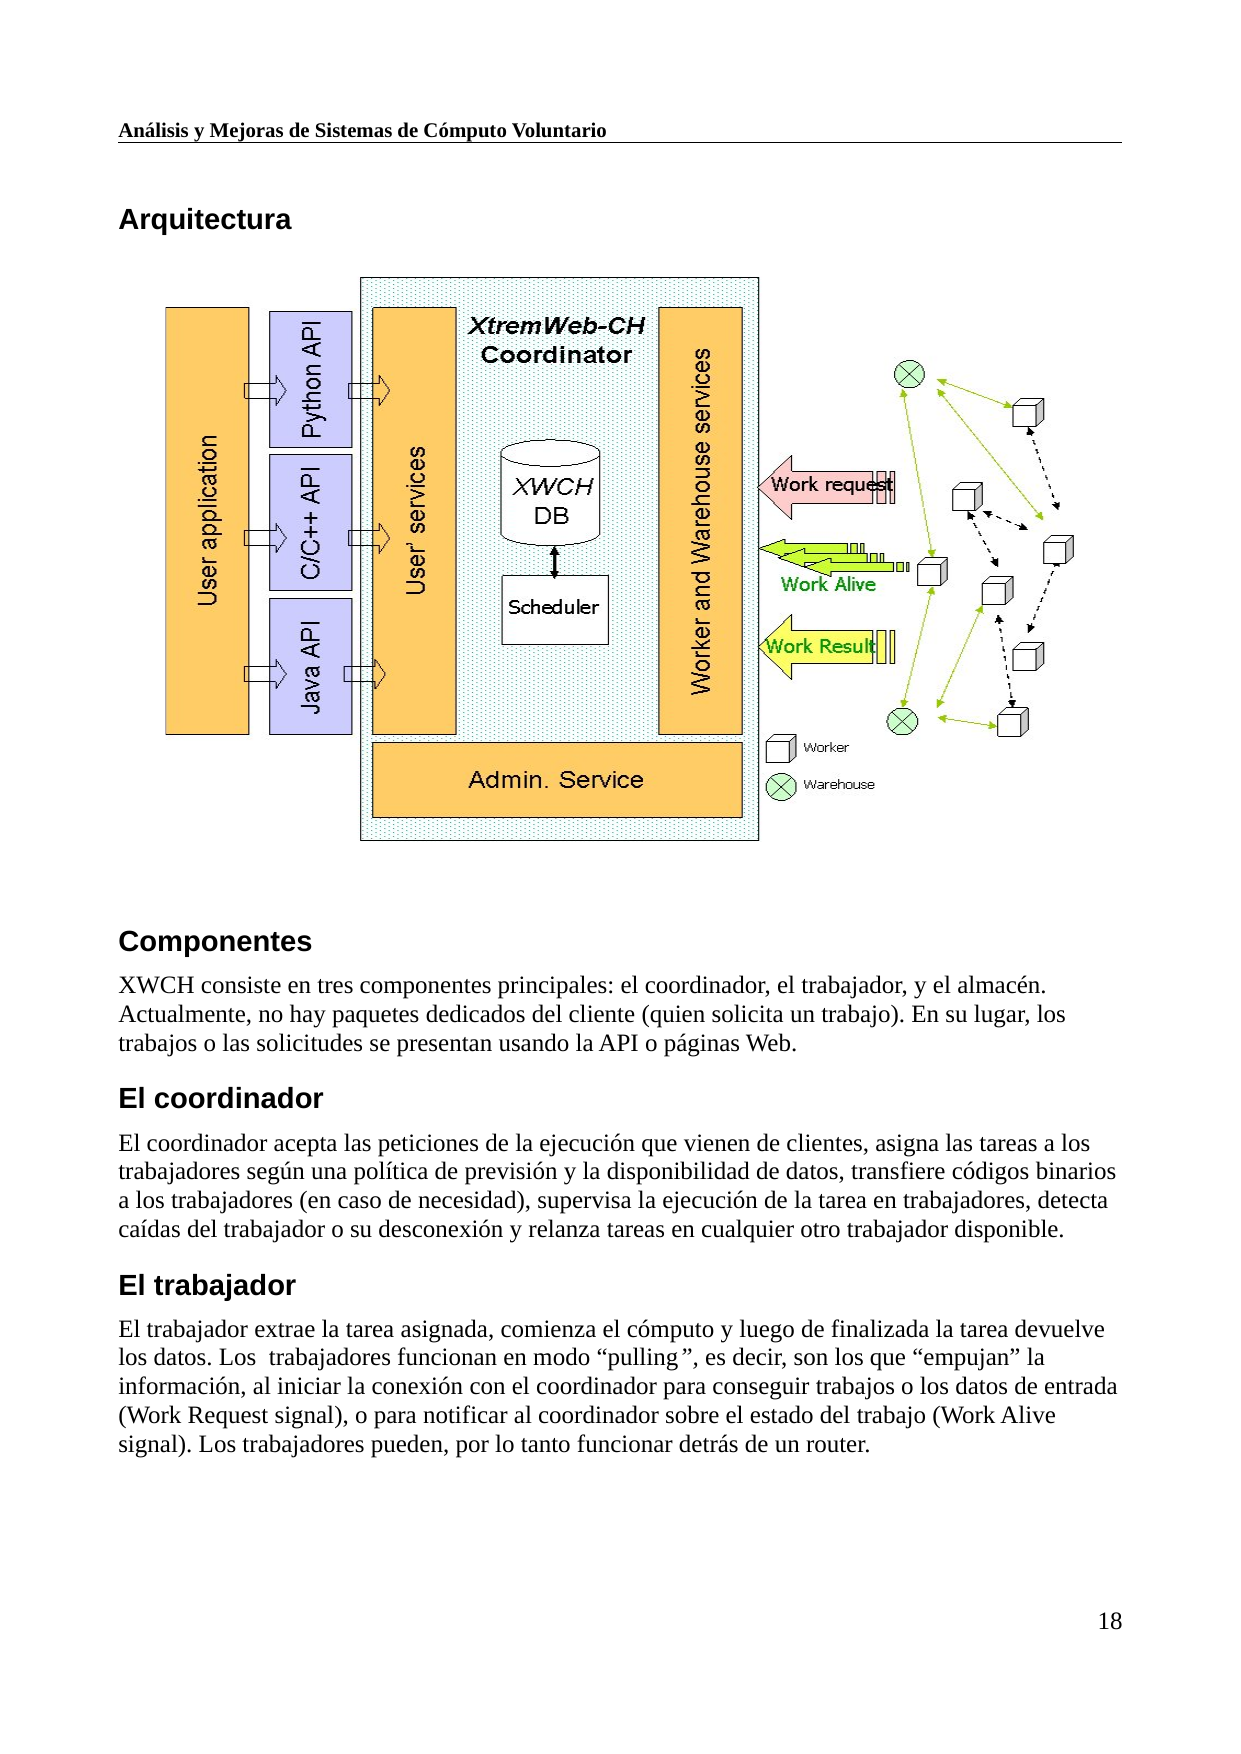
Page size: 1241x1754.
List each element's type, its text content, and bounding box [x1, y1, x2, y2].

text XWCH consiste en tres componentes principales: el coordinador, el trabajador, y el almacén. Actualmente, no hay paquetes dedicados del cliente (quien solicita un trabajo). En su lugar, los trabajos o las solicitudes se presentan usando la API o páginas Web. [118, 970, 1122, 1057]
subtitle Componentes [118, 924, 1122, 958]
picture [165, 276, 1075, 842]
text El trabajador extrae la tarea asignada, comienza el cómputo y luego de finalizada la tarea devuelve los datos. Los trabajadores funcionan en modo “pulling”, es decir, son los que “empujan” la información, al iniciar la conexión con el coordinador para conseguir trabajos o los datos de entrada (Work Request signal), o para notificar al coordinador sobre el estado del trabajo (Work Alive signal). Los trabajadores pueden, por lo tanto funcionar detrás de un router. [118, 1314, 1122, 1457]
text El coordinador acepta las peticiones de la ejecución que vienen de clientes, asigna las tareas a los trabajadores según una política de previsión y la disponibilidad de datos, transfiere códigos binarios a los trabajadores (en caso de necesidad), supervisa la ejecución de la tarea en trabajadores, detecta caídas del trabajador o su desconexión y relanza tareas en cualquier otro trabajador disponible. [118, 1128, 1122, 1243]
subtitle Arquitectura [118, 202, 1122, 236]
subtitle El trabajador [118, 1268, 1122, 1301]
subtitle El coordinador [118, 1082, 1122, 1115]
